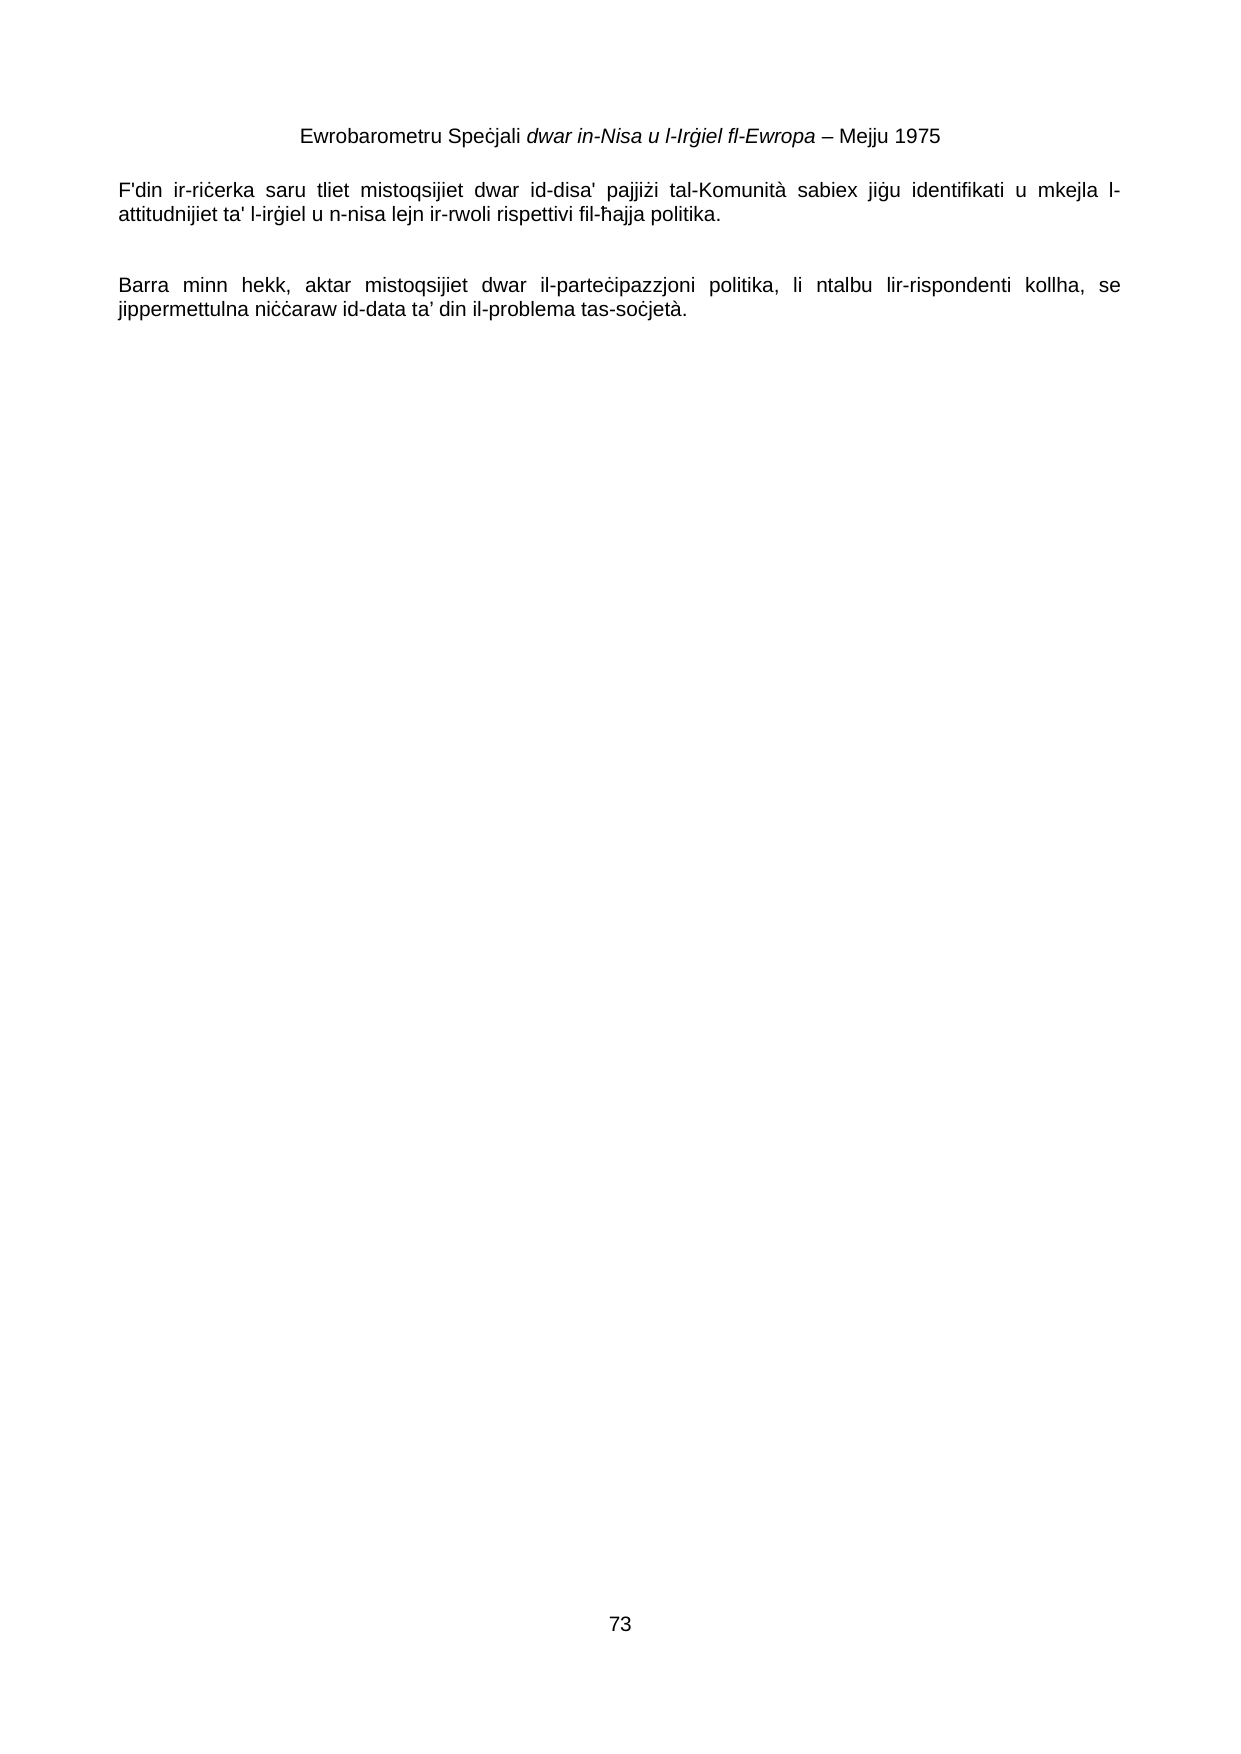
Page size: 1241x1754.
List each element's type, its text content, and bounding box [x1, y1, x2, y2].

text F'din ir-riċerka saru tliet mistoqsijiet dwar id-disa' pajjiżi tal-Komunità sabiex jiġu identifikati u mkejla l-attitudnijiet ta' l-irġiel u n-nisa lejn ir-rwoli rispettivi fil-ħajja politika. [118, 177, 1122, 225]
text Barra minn hekk, aktar mistoqsijiet dwar il-parteċipazzjoni politika, li ntalbu lir-rispondenti kollha, se jippermettulna niċċaraw id-data ta’ din il-problema tas-soċjetà. [118, 273, 1122, 321]
